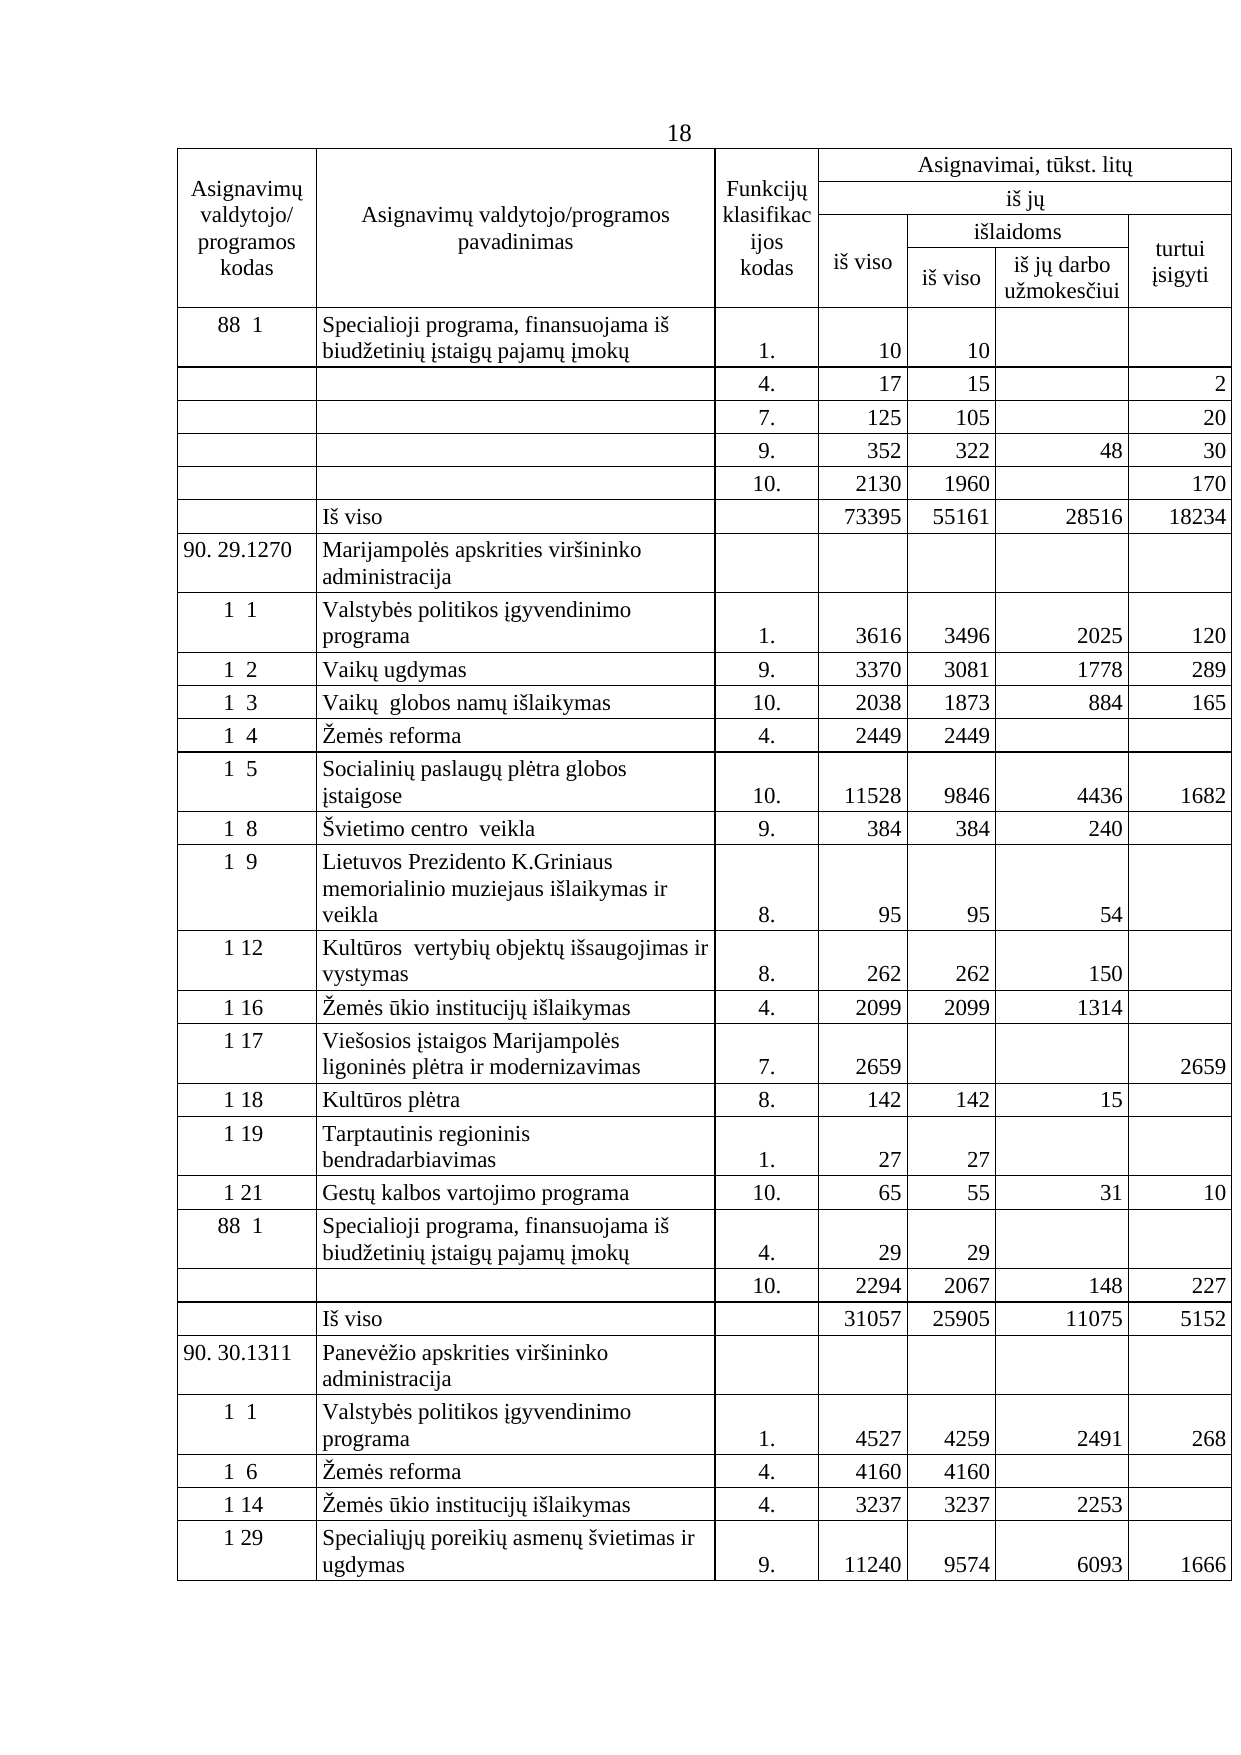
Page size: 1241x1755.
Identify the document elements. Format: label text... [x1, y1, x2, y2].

table_cell 27 [819, 1117, 907, 1175]
table_cell Socialinių paslaugų plėtra globos įstaigose [317, 753, 714, 811]
table_cell 15 [996, 1084, 1128, 1116]
table_cell 95 [908, 845, 995, 930]
table_cell 6093 [996, 1521, 1128, 1580]
table_cell 1 14 [178, 1488, 316, 1520]
table_cell 88 1 [178, 1210, 316, 1268]
table_cell 1960 [908, 467, 995, 499]
table_cell 2449 [819, 719, 907, 751]
table_cell 1. [716, 593, 818, 652]
table_cell 4. [716, 1455, 818, 1487]
table_cell [716, 1303, 818, 1335]
table_cell 20 [1129, 401, 1231, 433]
table_cell [996, 1024, 1128, 1083]
table_cell 3370 [819, 653, 907, 685]
table_cell [716, 534, 818, 592]
table_cell 1 16 [178, 991, 316, 1023]
table_cell 2067 [908, 1269, 995, 1301]
table_cell [908, 1336, 995, 1394]
table_cell 9. [716, 1521, 818, 1580]
table_cell [996, 534, 1128, 592]
table_cell 8. [716, 845, 818, 930]
table_cell Specialioji programa, finansuojama iš biudžetinių įstaigų pajamų įmokų [317, 1210, 714, 1268]
table_cell [716, 500, 818, 533]
table_cell 4160 [819, 1455, 907, 1487]
table_cell 54 [996, 845, 1128, 930]
table_cell 1 17 [178, 1024, 316, 1083]
table_cell 1 6 [178, 1455, 316, 1487]
table_cell išlaidoms [908, 215, 1128, 247]
table_cell 10. [716, 467, 818, 499]
table_cell 2099 [819, 991, 907, 1023]
table_cell 1 1 [178, 1395, 316, 1454]
table_cell 125 [819, 401, 907, 433]
table_cell [819, 534, 907, 592]
table_cell [996, 1455, 1128, 1487]
table_cell 120 [1129, 593, 1231, 652]
table_cell 170 [1129, 467, 1231, 499]
table_cell Iš viso [317, 1303, 714, 1335]
table_cell 10. [716, 753, 818, 811]
table_cell 25905 [908, 1303, 995, 1335]
table_cell 73395 [819, 500, 907, 533]
table_cell [908, 1024, 995, 1083]
table_cell 4. [716, 1210, 818, 1268]
table_cell iš viso [819, 215, 907, 307]
table_cell turtui įsigyti [1129, 215, 1231, 307]
table_cell [1129, 1084, 1231, 1116]
table_cell 142 [908, 1084, 995, 1116]
table_cell 4. [716, 719, 818, 751]
table_cell [1129, 534, 1231, 592]
table_cell Žemės reforma [317, 719, 714, 751]
table_cell [1129, 1336, 1231, 1394]
table_cell [996, 719, 1128, 751]
table_cell 31 [996, 1176, 1128, 1209]
table_cell 268 [1129, 1395, 1231, 1454]
table_cell [1129, 991, 1231, 1023]
table_cell [317, 467, 714, 499]
table_cell 10. [716, 1176, 818, 1209]
table_cell 322 [908, 434, 995, 466]
table_cell 4259 [908, 1395, 995, 1454]
table_cell 1 2 [178, 653, 316, 685]
table_cell 17 [819, 368, 907, 400]
table_cell iš jų [819, 182, 1231, 214]
table_cell [996, 308, 1128, 366]
table_cell Švietimo centro veikla [317, 812, 714, 844]
table_header Asignavimų valdytojo/ programos kodas [178, 149, 316, 307]
table_cell [1129, 931, 1231, 990]
table_cell [908, 534, 995, 592]
table_cell 4. [716, 1488, 818, 1520]
table_cell [996, 467, 1128, 499]
table_cell 48 [996, 434, 1128, 466]
table_cell [317, 368, 714, 400]
table_cell 95 [819, 845, 907, 930]
table_cell 1 5 [178, 753, 316, 811]
table_cell Viešosios įstaigos Marijampolės ligoninės plėtra ir modernizavimas [317, 1024, 714, 1083]
table_cell 9. [716, 434, 818, 466]
table_cell 2099 [908, 991, 995, 1023]
table_cell [716, 1336, 818, 1394]
table_cell 165 [1129, 686, 1231, 718]
table_cell 1 4 [178, 719, 316, 751]
table_cell 4. [716, 368, 818, 400]
table_cell Panevėžio apskrities viršininko administracija [317, 1336, 714, 1394]
table_cell 289 [1129, 653, 1231, 685]
table_cell Tarptautinis regioninis bendradarbiavimas [317, 1117, 714, 1175]
table_cell [1129, 1488, 1231, 1520]
table_cell 88 1 [178, 308, 316, 366]
table_cell 90. 30.1311 [178, 1336, 316, 1394]
table_cell Valstybės politikos įgyvendinimo programa [317, 593, 714, 652]
table_cell 5152 [1129, 1303, 1231, 1335]
table_cell 27 [908, 1117, 995, 1175]
table_cell 384 [908, 812, 995, 844]
table_cell 55 [908, 1176, 995, 1209]
table_cell [996, 401, 1128, 433]
table_cell [1129, 845, 1231, 930]
table_cell 227 [1129, 1269, 1231, 1301]
table_cell 262 [819, 931, 907, 990]
table_cell Specialioji programa, finansuojama iš biudžetinių įstaigų pajamų įmokų [317, 308, 714, 366]
table_cell [178, 434, 316, 466]
table_cell [178, 500, 316, 533]
table_cell [178, 401, 316, 433]
table_cell 1 18 [178, 1084, 316, 1116]
table_cell 1778 [996, 653, 1128, 685]
table_cell 352 [819, 434, 907, 466]
table_cell 148 [996, 1269, 1128, 1301]
table_cell Iš viso [317, 500, 714, 533]
table_cell [317, 1269, 714, 1301]
table_cell 3616 [819, 593, 907, 652]
table_cell 2038 [819, 686, 907, 718]
table_cell 1 21 [178, 1176, 316, 1209]
table_cell 11075 [996, 1303, 1128, 1335]
table_cell 105 [908, 401, 995, 433]
table_cell [819, 1336, 907, 1394]
table_cell 29 [819, 1210, 907, 1268]
table_cell 1 29 [178, 1521, 316, 1580]
table_cell 10. [716, 686, 818, 718]
table_cell 9846 [908, 753, 995, 811]
table_cell 10 [819, 308, 907, 366]
table_cell 150 [996, 931, 1128, 990]
table_cell [996, 1117, 1128, 1175]
table_cell 8. [716, 931, 818, 990]
table_cell 2659 [1129, 1024, 1231, 1083]
table_cell Žemės ūkio institucijų išlaikymas [317, 991, 714, 1023]
table_cell [178, 1269, 316, 1301]
table_header Asignavimai, tūkst. litų [819, 149, 1231, 181]
table_cell Gestų kalbos vartojimo programa [317, 1176, 714, 1209]
table_cell 4436 [996, 753, 1128, 811]
table_cell 240 [996, 812, 1128, 844]
table_cell 1682 [1129, 753, 1231, 811]
table_cell [178, 368, 316, 400]
table_cell 11240 [819, 1521, 907, 1580]
table_cell 4527 [819, 1395, 907, 1454]
table_cell 142 [819, 1084, 907, 1116]
table_cell 7. [716, 401, 818, 433]
table_cell 1666 [1129, 1521, 1231, 1580]
table_cell 3081 [908, 653, 995, 685]
table_cell [1129, 308, 1231, 366]
table_cell 9. [716, 653, 818, 685]
table_cell Žemės ūkio institucijų išlaikymas [317, 1488, 714, 1520]
table_cell 1 19 [178, 1117, 316, 1175]
table_cell 4. [716, 991, 818, 1023]
table_cell [178, 1303, 316, 1335]
table_cell 1 3 [178, 686, 316, 718]
table_cell 11528 [819, 753, 907, 811]
table_cell Marijampolės apskrities viršininko administracija [317, 534, 714, 592]
table_cell 3237 [908, 1488, 995, 1520]
table_cell 1. [716, 308, 818, 366]
table_cell Kultūros plėtra [317, 1084, 714, 1116]
table_cell 18234 [1129, 500, 1231, 533]
table_cell 4160 [908, 1455, 995, 1487]
table_cell 1 8 [178, 812, 316, 844]
table_cell 90. 29.1270 [178, 534, 316, 592]
table_cell 2294 [819, 1269, 907, 1301]
table_cell 2253 [996, 1488, 1128, 1520]
table_cell [1129, 1210, 1231, 1268]
table_cell [996, 1210, 1128, 1268]
table_cell 262 [908, 931, 995, 990]
table_cell [996, 1336, 1128, 1394]
table_cell 65 [819, 1176, 907, 1209]
table_cell 15 [908, 368, 995, 400]
table_cell [317, 434, 714, 466]
table_cell 1. [716, 1117, 818, 1175]
table_cell Kultūros vertybių objektų išsaugojimas ir vystymas [317, 931, 714, 990]
table_cell 10. [716, 1269, 818, 1301]
table_cell 10 [1129, 1176, 1231, 1209]
table_cell 2130 [819, 467, 907, 499]
table_cell 8. [716, 1084, 818, 1116]
table_cell 884 [996, 686, 1128, 718]
table_cell 2491 [996, 1395, 1128, 1454]
table_cell 384 [819, 812, 907, 844]
table_cell Žemės reforma [317, 1455, 714, 1487]
table_cell 1 9 [178, 845, 316, 930]
table_cell 1 12 [178, 931, 316, 990]
table_cell 3237 [819, 1488, 907, 1520]
table_cell [1129, 1117, 1231, 1175]
table_cell 7. [716, 1024, 818, 1083]
table_cell 29 [908, 1210, 995, 1268]
table_cell 2025 [996, 593, 1128, 652]
table_cell [1129, 719, 1231, 751]
table_cell 30 [1129, 434, 1231, 466]
table_cell Lietuvos Prezidento K.Griniaus memorialinio muziejaus išlaikymas ir veikla [317, 845, 714, 930]
table_cell 1314 [996, 991, 1128, 1023]
table_cell 9. [716, 812, 818, 844]
table_cell 10 [908, 308, 995, 366]
table_cell [178, 467, 316, 499]
table_cell [1129, 1455, 1231, 1487]
table_cell 3496 [908, 593, 995, 652]
table_cell 9574 [908, 1521, 995, 1580]
table_cell [1129, 812, 1231, 844]
table_cell [996, 368, 1128, 400]
table_header Asignavimų valdytojo/programos pavadinimas [317, 149, 714, 307]
table_cell Vaikų ugdymas [317, 653, 714, 685]
table_cell iš viso [908, 248, 995, 307]
table_cell Vaikų globos namų išlaikymas [317, 686, 714, 718]
table_cell 1873 [908, 686, 995, 718]
table_cell 2659 [819, 1024, 907, 1083]
table_cell iš jų darbo užmokesčiui [996, 248, 1128, 307]
table_cell 31057 [819, 1303, 907, 1335]
table_cell 2449 [908, 719, 995, 751]
table_cell 2 [1129, 368, 1231, 400]
table_cell 28516 [996, 500, 1128, 533]
table_cell 1. [716, 1395, 818, 1454]
table_cell Specialiųjų poreikių asmenų švietimas ir ugdymas [317, 1521, 714, 1580]
table_cell 1 1 [178, 593, 316, 652]
table_cell Valstybės politikos įgyvendinimo programa [317, 1395, 714, 1454]
table_cell [317, 401, 714, 433]
table_cell 55161 [908, 500, 995, 533]
table_header Funkcijų klasifikacijos kodas [716, 149, 818, 307]
